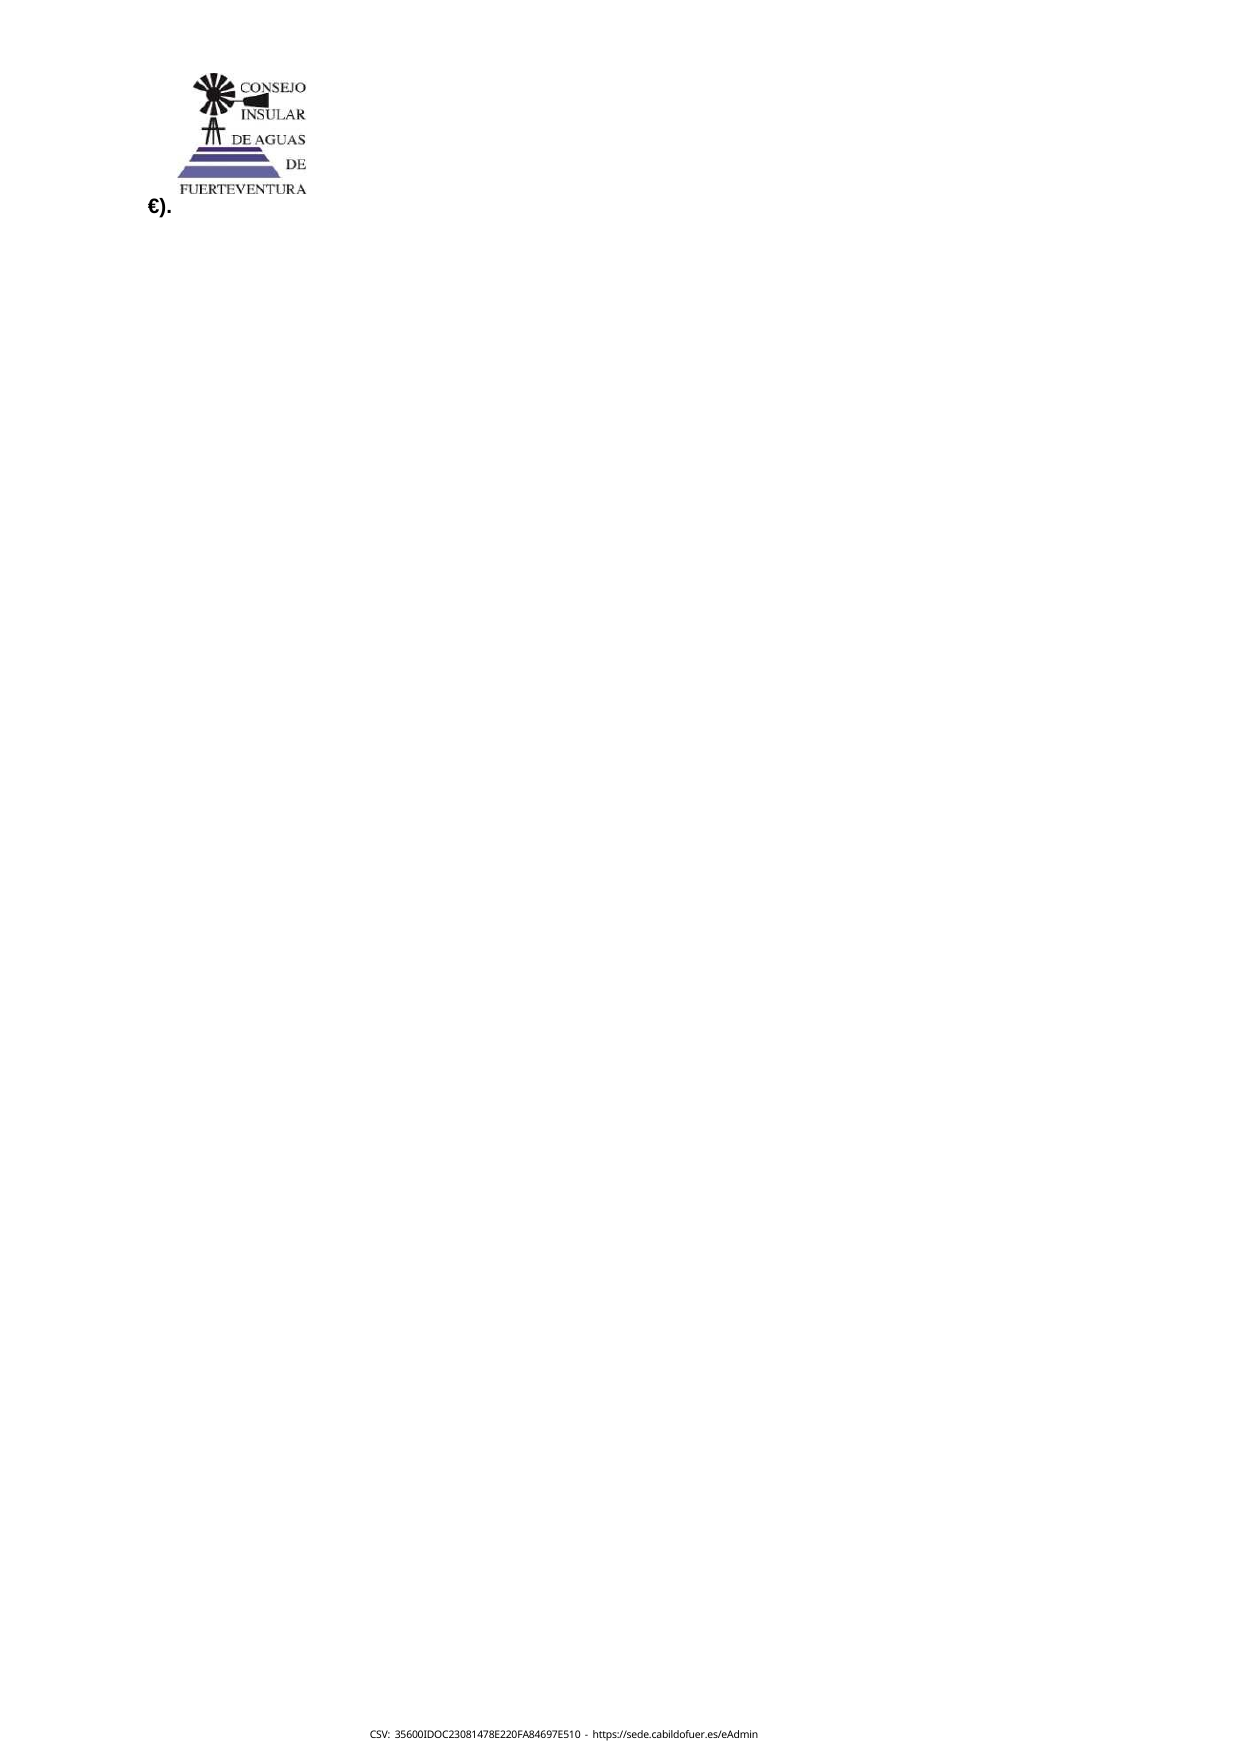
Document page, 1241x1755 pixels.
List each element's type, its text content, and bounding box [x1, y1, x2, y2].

list €). [148, 194, 1064, 218]
